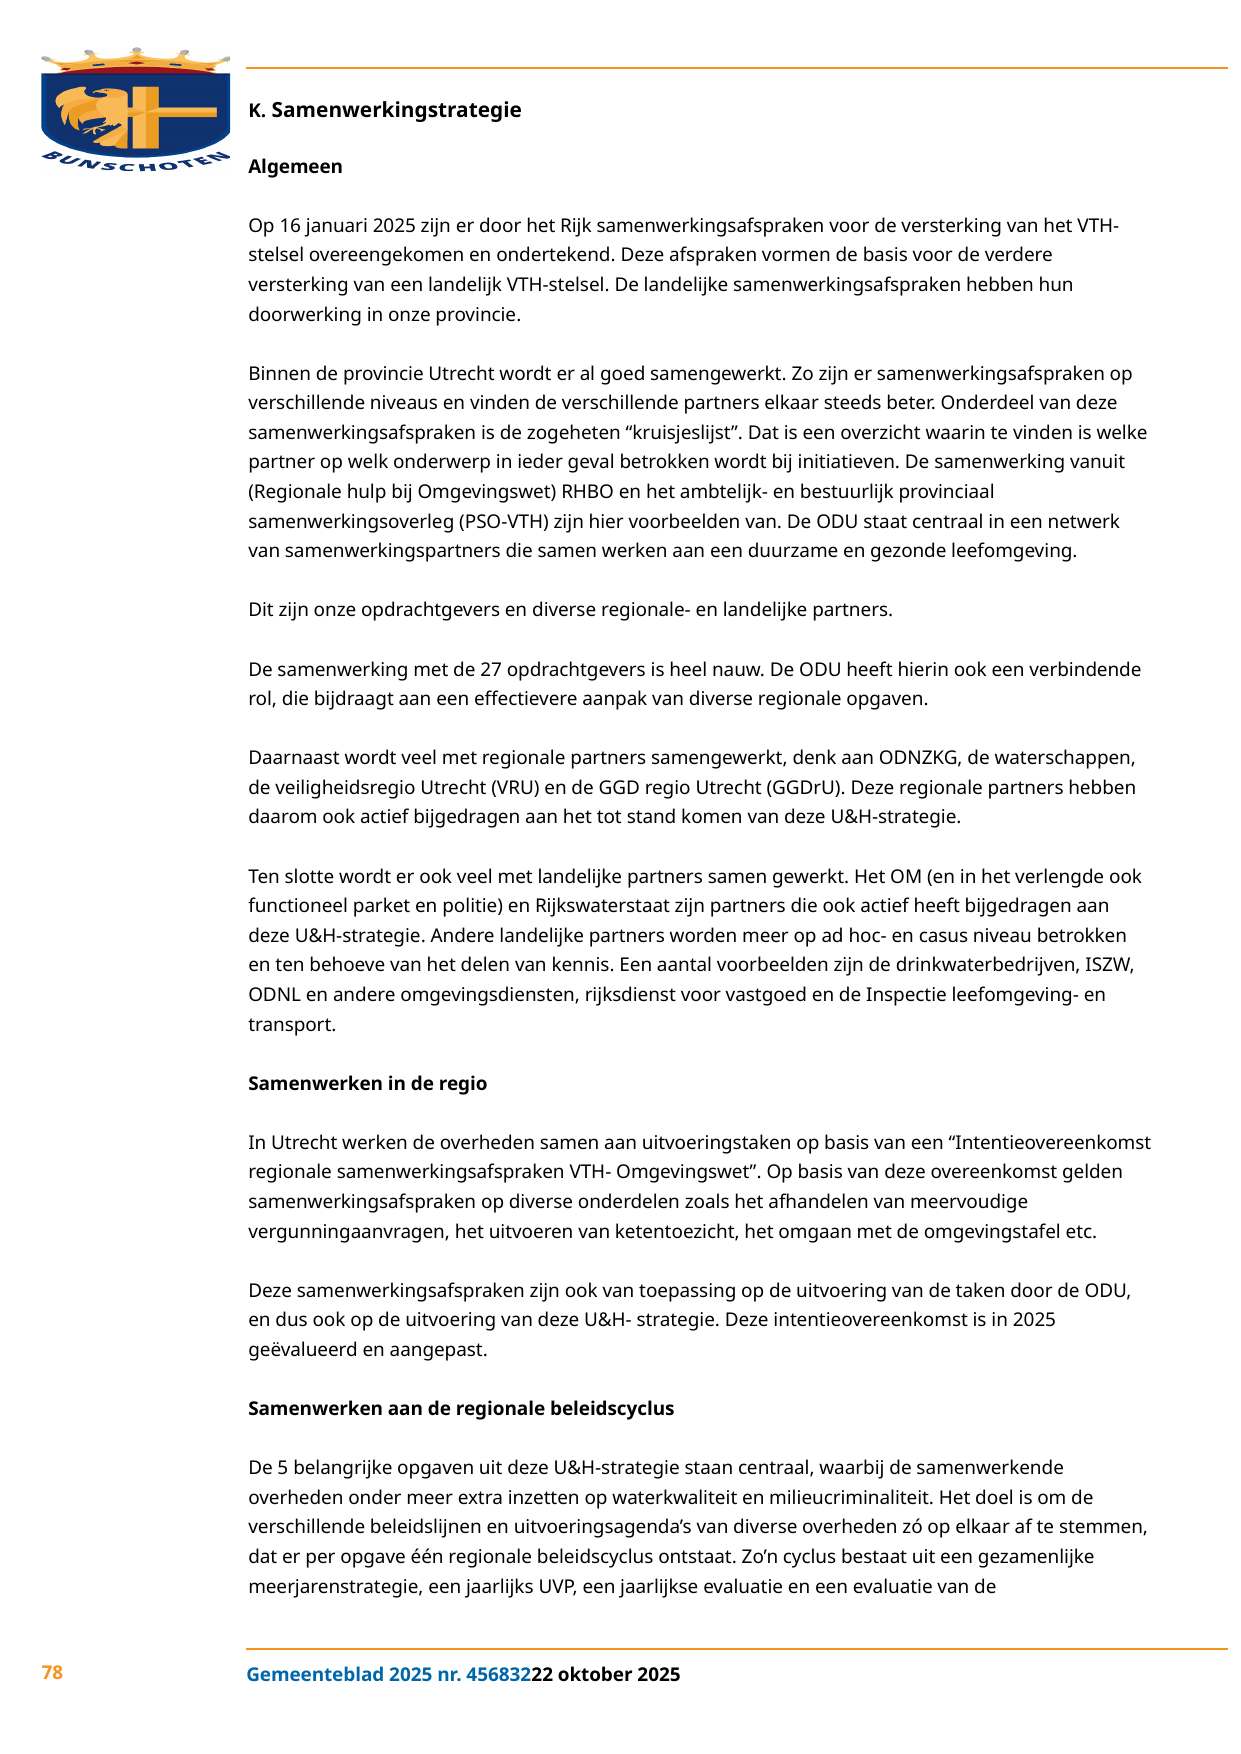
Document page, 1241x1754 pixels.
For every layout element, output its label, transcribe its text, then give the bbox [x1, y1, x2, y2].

text Daarnaast wordt veel met regionale partners samengewerkt, denk aan ODNZKG, de waterschappen, de veiligheidsregio Utrecht (VRU) en de GGD regio Utrecht (GGDrU). Deze regionale partners hebben daarom ook actief bijgedragen aan het tot stand komen van deze U&H-strategie. [248, 744, 1152, 829]
text Samenwerken aan de regionale beleidscyclus [248, 1395, 1152, 1421]
picture [41, 47, 231, 172]
text Dit zijn onze opdrachtgevers en diverse regionale- en landelijke partners. [248, 597, 1152, 622]
text Algemeen [248, 153, 1152, 179]
text De samenwerking met de 27 opdrachtgevers is heel nauw. De ODU heeft hierin ook een verbindende rol, die bijdraagt aan een effectievere aanpak van diverse regionale opgaven. [248, 656, 1152, 711]
text Binnen de provincie Utrecht wordt er al goed samengewerkt. Zo zijn er samenwerkingsafspraken op verschillende niveaus en vinden de verschillende partners elkaar steeds beter. Onderdeel van deze samenwerkingsafspraken is de zogeheten “kruisjeslijst”. Dat is een overzicht waarin te vinden is welke partner op welk onderwerp in ieder geval betrokken wordt bij initiatieven. De samenwerking vanuit (Regionale hulp bij Omgevingswet) RHBO en het ambtelijk- en bestuurlijk provinciaal samenwerkingsoverleg (PSO-VTH) zijn hier voorbeelden van. De ODU staat centraal in een netwerk van samenwerkingspartners die samen werken aan een duurzame en gezonde leefomgeving. [248, 360, 1152, 563]
text Samenwerken in de regio [248, 1070, 1152, 1096]
text Deze samenwerkingsafspraken zijn ook van toepassing op de uitvoering van de taken door de ODU, en dus ook op de uitvoering van deze U&H- strategie. Deze intentieovereenkomst is in 2025 geëvalueerd en aangepast. [248, 1277, 1152, 1362]
text Ten slotte wordt er ook veel met landelijke partners samen gewerkt. Het OM (en in het verlengde ook functioneel parket en politie) en Rijkswaterstaat zijn partners die ook actief heeft bijgedragen aan deze U&H-strategie. Andere landelijke partners worden meer op ad hoc- en casus niveau betrokken en ten behoeve van het delen van kennis. Een aantal voorbeelden zijn de drinkwaterbedrijven, ISZW, ODNL en andere omgevingsdiensten, rijksdienst voor vastgoed en de Inspectie leefomgeving- en transport. [248, 863, 1152, 1037]
text De 5 belangrijke opgaven uit deze U&H-strategie staan centraal, waarbij de samenwerkende overheden onder meer extra inzetten op waterkwaliteit en milieucriminaliteit. Het doel is om de verschillende beleidslijnen en uitvoeringsagenda’s van diverse overheden zó op elkaar af te stemmen, dat er per opgave één regionale beleidscyclus ontstaat. Zo’n cyclus bestaat uit een gezamenlijke meerjarenstrategie, een jaarlijks UVP, een jaarlijkse evaluatie en een evaluatie van de [248, 1454, 1152, 1599]
text In Utrecht werken de overheden samen aan uitvoeringstaken op basis van een “Intentieovereenkomst regionale samenwerkingsafspraken VTH- Omgevingswet”. Op basis van deze overeenkomst gelden samenwerkingsafspraken op diverse onderdelen zoals het afhandelen van meervoudige vergunningaanvragen, het uitvoeren van ketentoezicht, het omgaan met de omgevingstafel etc. [248, 1129, 1152, 1244]
text K. Samenwerkingstrategie [248, 95, 1152, 123]
text Op 16 januari 2025 zijn er door het Rijk samenwerkingsafspraken voor de versterking van het VTH-stelsel overeengekomen en ondertekend. Deze afspraken vormen de basis voor de verdere versterking van een landelijk VTH-stelsel. De landelijke samenwerkingsafspraken hebben hun doorwerking in onze provincie. [248, 212, 1152, 327]
